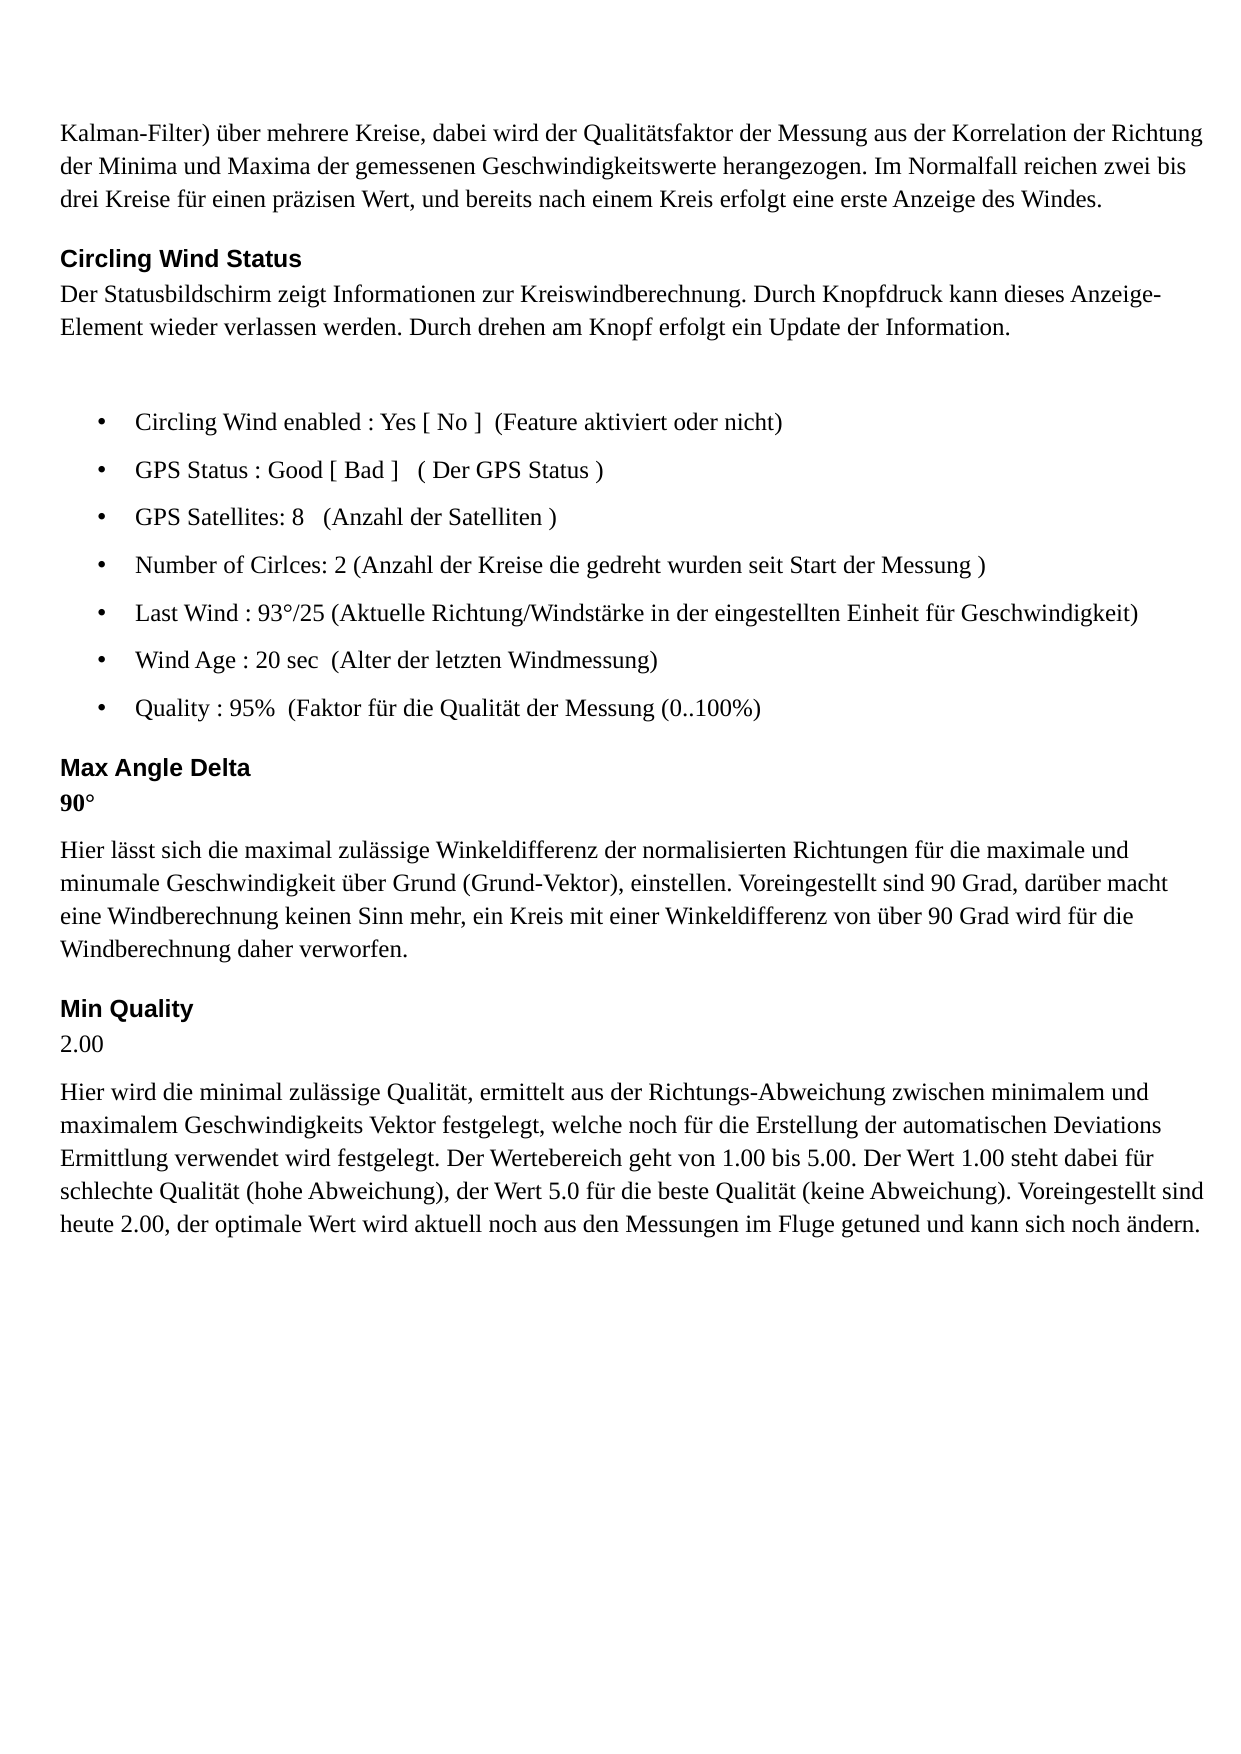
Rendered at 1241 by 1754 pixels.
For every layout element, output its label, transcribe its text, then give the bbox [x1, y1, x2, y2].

list Last Wind : 93°/25 (Aktuelle Richtung/Windstärke in der eingestellten Einheit für Geschwindigkeit) [97, 598, 1207, 626]
list Quality : 95% (Faktor für die Qualität der Messung (0..100%) [97, 693, 1207, 722]
text 2.00 [60, 1029, 1207, 1058]
text Hier lässt sich die maximal zulässige Winkeldifferenz der normalisierten Richtungen für die maximale und minumale Geschwindigkeit über Grund (Grund-Vektor), einstellen. Voreingestellt sind 90 Grad, darüber macht eine Windberechnung keinen Sinn mehr, ein Kreis mit einer Winkeldifferenz von über 90 Grad wird für die Windberechnung daher verworfen. [60, 835, 1207, 963]
list Circling Wind enabled : Yes [ No ] (Feature aktiviert oder nicht) [97, 407, 1207, 436]
text Hier wird die minimal zulässige Qualität, ermittelt aus der Richtungs-Abweichung zwischen minimalem und maximalem Geschwindigkeits Vektor festgelegt, welche noch für die Erstellung der automatischen Deviations Ermittlung verwendet wird festgelegt. Der Wertebereich geht von 1.00 bis 5.00. Der Wert 1.00 steht dabei für schlechte Qualität (hohe Abweichung), der Wert 5.0 für die beste Qualität (keine Abweichung). Voreingestellt sind heute 2.00, der optimale Wert wird aktuell noch aus den Messungen im Fluge getuned und kann sich noch ändern. [60, 1077, 1207, 1238]
list GPS Satellites: 8 (Anzahl der Satelliten ) [97, 502, 1207, 531]
subtitle Circling Wind Status [60, 244, 1207, 273]
text Kalman-Filter) über mehrere Kreise, dabei wird der Qualitätsfaktor der Messung aus der Korrelation der Richtung der Minima und Maxima der gemessenen Geschwindigkeitswerte herangezogen. Im Normalfall reichen zwei bis drei Kreise für einen präzisen Wert, und bereits nach einem Kreis erfolgt eine erste Anzeige des Windes. [60, 118, 1207, 213]
list Wind Age : 20 sec (Alter der letzten Windmessung) [97, 645, 1207, 674]
text Der Statusbildschirm zeigt Informationen zur Kreiswindberechnung. Durch Knopfdruck kann dieses Anzeige-Element wieder verlassen werden. Durch drehen am Knopf erfolgt ein Update der Information. [60, 279, 1207, 341]
subtitle Min Quality [60, 994, 1207, 1023]
subtitle Max Angle Delta [60, 753, 1207, 782]
list GPS Status : Good [ Bad ] ( Der GPS Status ) [97, 455, 1207, 484]
text 90° [60, 788, 1207, 817]
list Number of Cirlces: 2 (Anzahl der Kreise die gedreht wurden seit Start der Messung ) [97, 550, 1207, 579]
